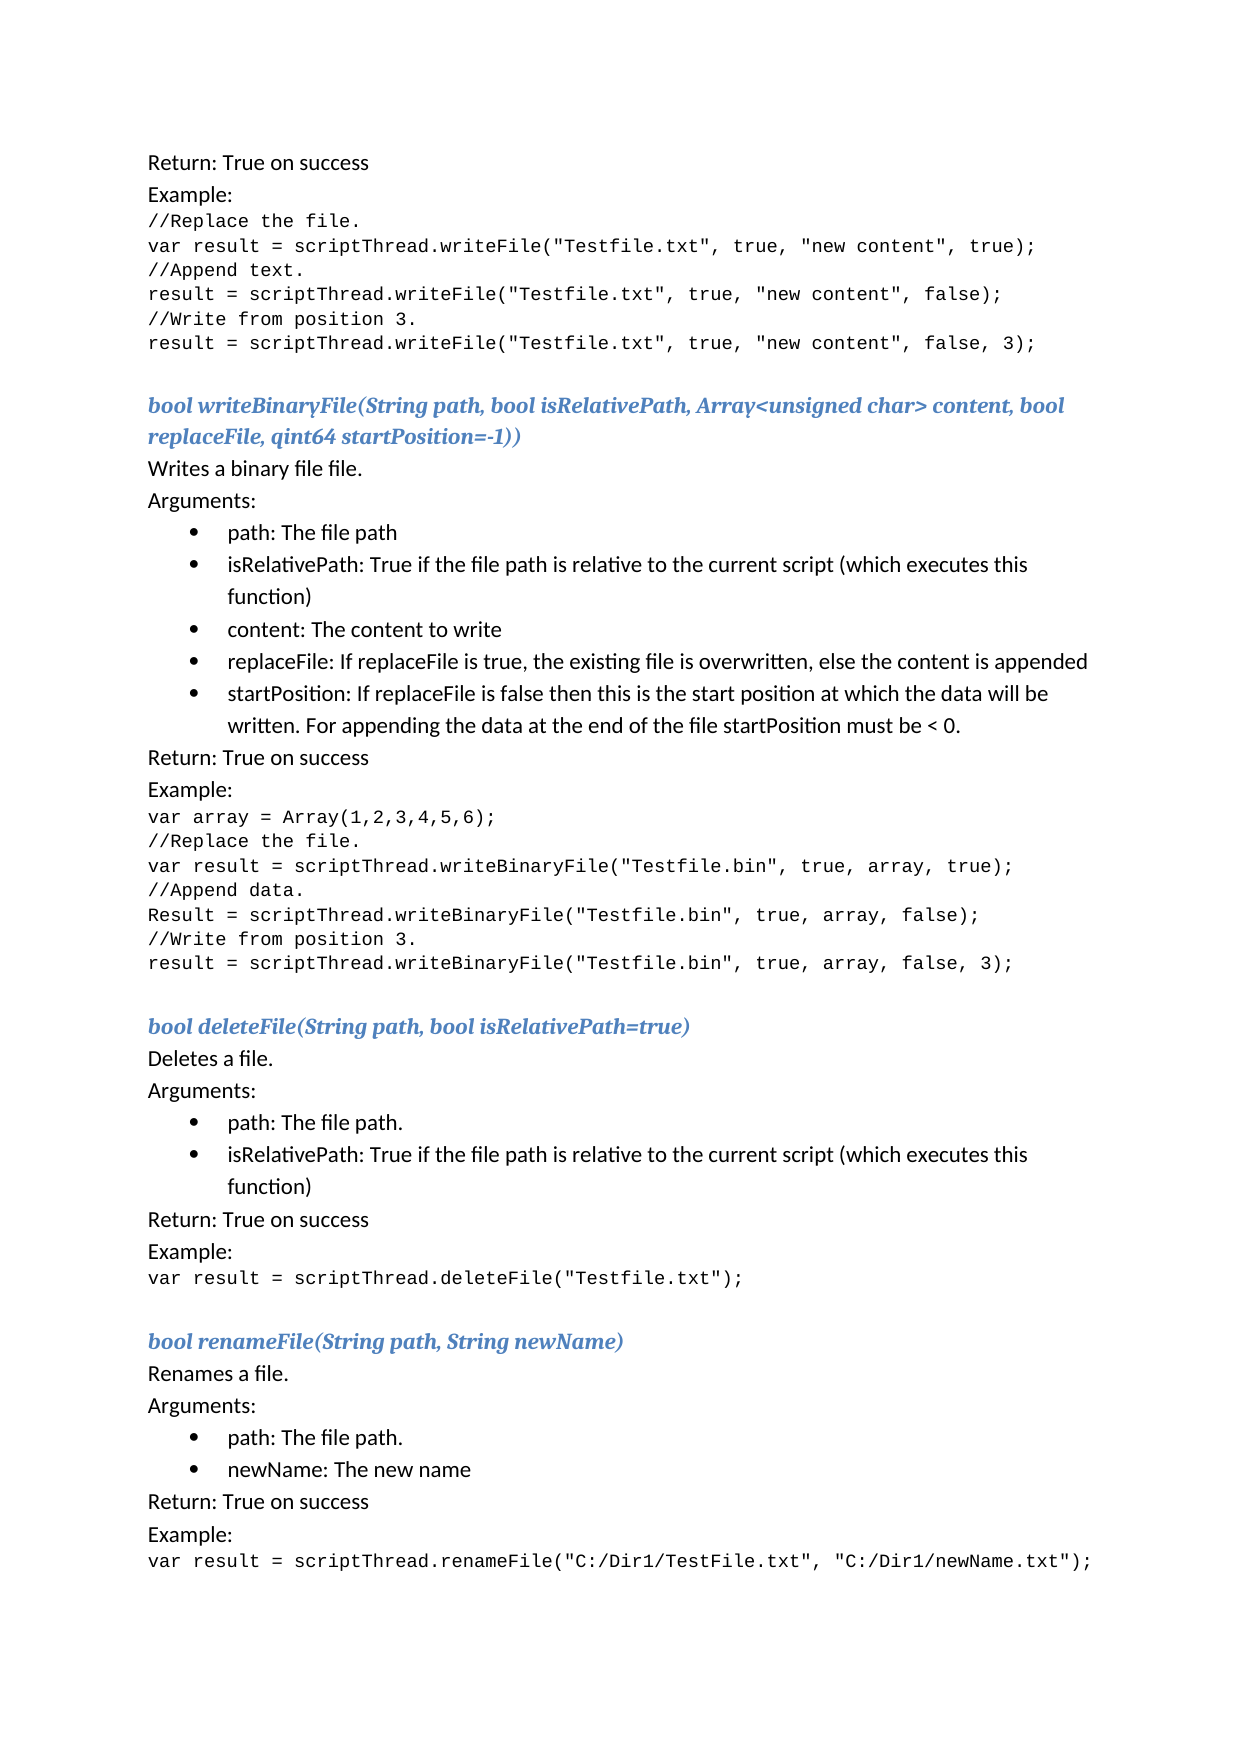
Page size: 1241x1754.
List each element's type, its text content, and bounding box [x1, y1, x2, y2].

text Result = scriptThread.writeBinaryFile("Testfile.bin", true, array, false); [148, 905, 1093, 927]
text Writes a binary file file. [148, 454, 1093, 482]
text Deletes a file. [148, 1044, 1093, 1072]
text var result = scriptThread.renameFile("C:/Dir1/TestFile.txt", "C:/Dir1/newName.txt"); [148, 1552, 1093, 1573]
text Example: [148, 180, 1093, 208]
text Return: True on success [148, 743, 1093, 771]
text Return: True on success [148, 148, 1093, 176]
text Arguments: [148, 1076, 1093, 1104]
list content: The content to write [190, 615, 1093, 643]
list path: The file path [190, 518, 1093, 546]
text Example: [148, 1237, 1093, 1265]
text var array = Array(1,2,3,4,5,6); [148, 808, 1093, 829]
list newName: The new name [190, 1455, 1093, 1483]
text //Write from position 3. [148, 930, 1093, 951]
text Example: [148, 776, 1093, 804]
list startPosition: If replaceFile is false then this is the start position at which the data will be written. For appending the data at the end of the file startPosition must be < 0. [190, 679, 1093, 739]
text Return: True on success [148, 1487, 1093, 1516]
list path: The file path. [190, 1423, 1093, 1451]
text result = scriptThread.writeBinaryFile("Testfile.bin", true, array, false, 3); [148, 954, 1093, 975]
text var result = scriptThread.writeBinaryFile("Testfile.bin", true, array, true); [148, 857, 1093, 878]
subtitle bool writeBinaryFile(String path, bool isRelativePath, Array<unsigned char> content, bool replaceFile, qint64 startPosition=-1)) [148, 393, 1093, 450]
text Arguments: [148, 486, 1093, 514]
text Arguments: [148, 1391, 1093, 1419]
list isRelativePath: True if the file path is relative to the current script (which executes this function) [190, 550, 1093, 611]
text Renames a file. [148, 1359, 1093, 1387]
text Return: True on success [148, 1205, 1093, 1233]
text Example: [148, 1520, 1093, 1548]
list replaceFile: If replaceFile is true, the existing file is overwritten, else the content is appended [190, 647, 1093, 675]
text //Replace the file. [148, 832, 1093, 853]
text var result = scriptThread.writeFile("Testfile.txt", true, "new content", true); [148, 236, 1093, 258]
list path: The file path. [190, 1108, 1093, 1136]
text //Write from position 3. [148, 309, 1093, 331]
subtitle bool deleteFile(String path, bool isRelativePath=true) [148, 1013, 1093, 1040]
text var result = scriptThread.deleteFile("Testfile.txt"); [148, 1269, 1093, 1290]
list isRelativePath: True if the file path is relative to the current script (which executes this function) [190, 1140, 1093, 1201]
text //Append text. [148, 261, 1093, 282]
text result = scriptThread.writeFile("Testfile.txt", true, "new content", false, 3); [148, 334, 1093, 355]
text //Replace the file. [148, 212, 1093, 233]
text result = scriptThread.writeFile("Testfile.txt", true, "new content", false); [148, 285, 1093, 306]
subtitle bool renameFile(String path, String newName) [148, 1328, 1093, 1355]
text //Append data. [148, 881, 1093, 902]
